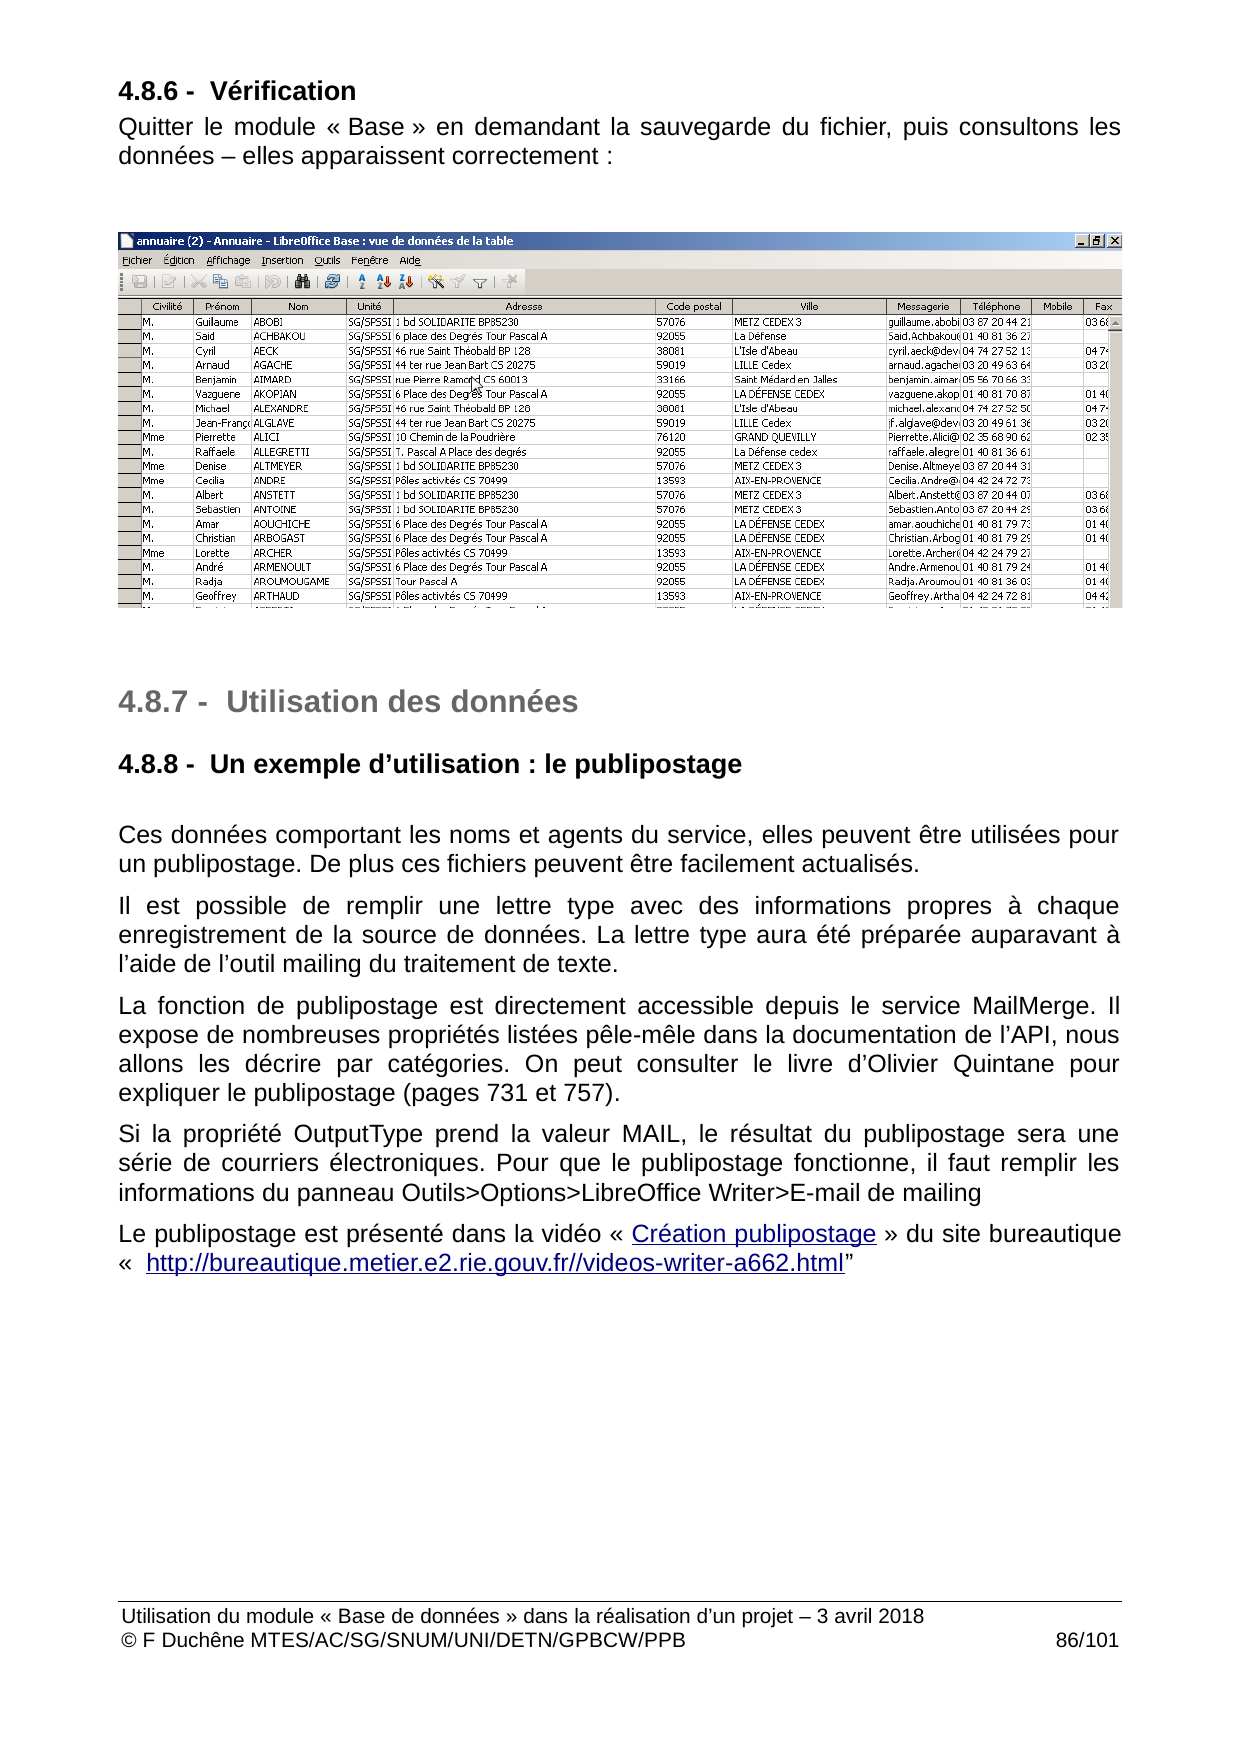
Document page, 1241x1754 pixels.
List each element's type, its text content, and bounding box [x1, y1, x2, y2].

subtitle Utilisation des données [118, 683, 1122, 719]
subtitle Vérification [118, 75, 1122, 106]
picture [118, 232, 1123, 608]
text Si la propriété OutputType prend la valeur MAIL, le résultat du publipostage sera une série de courriers électroniques. Pour que le publipostage fonctionne, il faut remplir les informations du panneau Outils>Options>LibreOffice Writer>E-mail de mailing [118, 1119, 1122, 1206]
text Quitter le module « Base » en demandant la sauvegarde du fichier, puis consultons les données – elles apparaissent correctement : [118, 112, 1122, 170]
text Le publipostage est présenté dans la vidéo « Création publipostage » du site bureautique « http://bureautique.metier.e2.rie.gouv.fr//videos-writer-a662.html” [118, 1219, 1122, 1277]
text Ces données comportant les noms et agents du service, elles peuvent être utilisées pour un publipostage. De plus ces fichiers peuvent être facilement actualisés. [118, 820, 1122, 878]
text La fonction de publipostage est directement accessible depuis le service MailMerge. Il expose de nombreuses propriétés listées pêle-mêle dans la documentation de l’API, nous allons les décrire par catégories. On peut consulter le livre d’Olivier Quintane pour expliquer le publipostage (pages 731 et 757). [118, 991, 1122, 1107]
subtitle Un exemple d’utilisation : le publipostage [118, 748, 1122, 779]
text Il est possible de remplir une lettre type avec des informations propres à chaque enregistrement de la source de données. La lettre type aura été préparée auparavant à l’aide de l’outil mailing du traitement de texte. [118, 891, 1122, 978]
